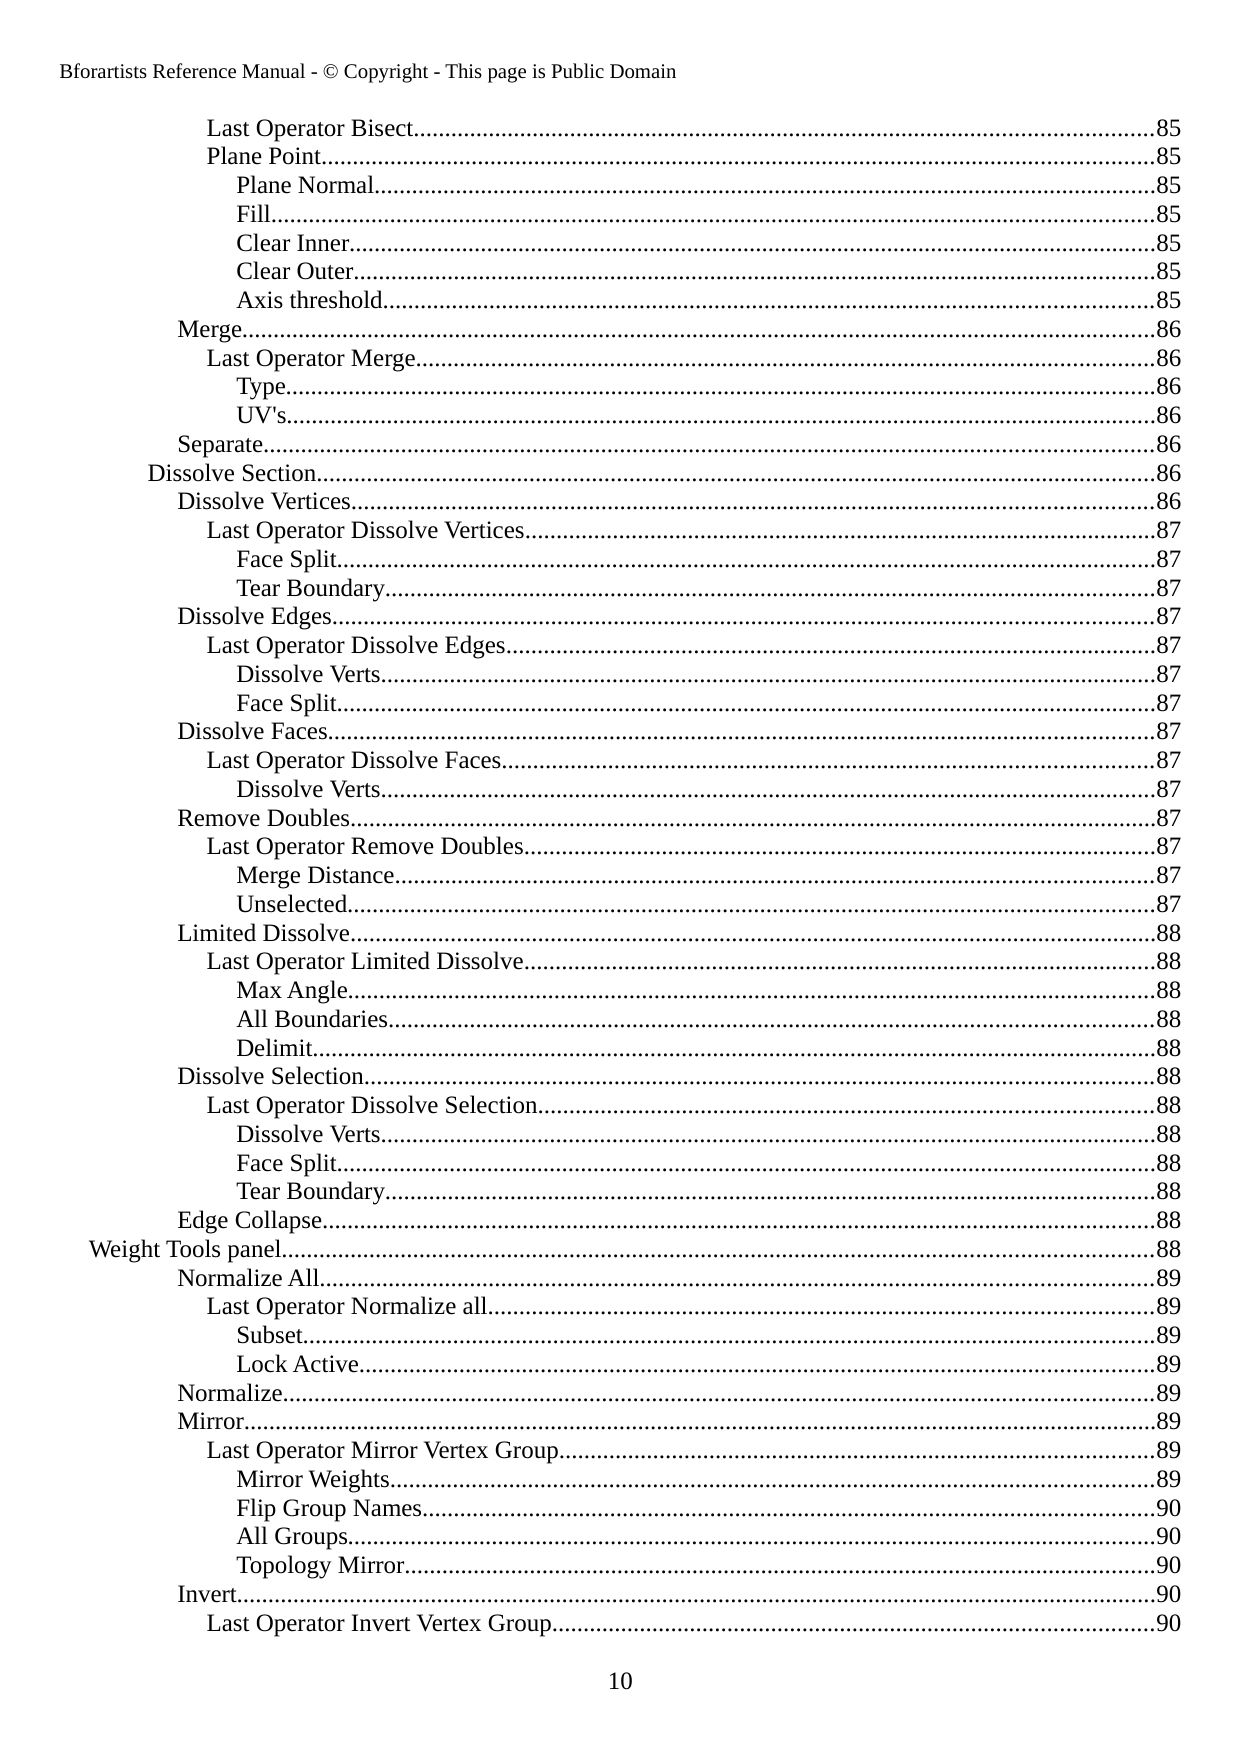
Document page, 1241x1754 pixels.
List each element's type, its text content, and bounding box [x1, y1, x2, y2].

text Tear Boundary 88 [236, 1176, 1181, 1205]
text Face Split 87 [236, 688, 1181, 716]
text Remove Doubles 87 [177, 803, 1181, 831]
text Last Operator Dissolve Edges 87 [206, 630, 1181, 659]
text Clear Outer 85 [236, 256, 1181, 285]
text Dissolve Vertices 86 [177, 486, 1181, 515]
text Last Operator Mirror Vertex Group 89 [206, 1435, 1181, 1464]
text Type 86 [236, 371, 1181, 400]
text Last Operator Limited Dissolve 88 [206, 946, 1181, 975]
text Mirror 89 [177, 1406, 1181, 1435]
text Face Split 87 [236, 544, 1181, 573]
text Merge 86 [177, 314, 1181, 343]
text Last Operator Invert Vertex Group 90 [206, 1608, 1181, 1636]
text Last Operator Dissolve Faces 87 [206, 745, 1181, 774]
text Mirror Weights 89 [236, 1464, 1181, 1493]
text Limited Dissolve 88 [177, 918, 1181, 946]
text Topology Mirror 90 [236, 1550, 1181, 1579]
text Invert 90 [177, 1579, 1181, 1608]
text Dissolve Verts 88 [236, 1119, 1181, 1148]
text Edge Collapse 88 [177, 1205, 1181, 1234]
text Normalize 89 [177, 1378, 1181, 1406]
text Lock Active 89 [236, 1349, 1181, 1378]
text Normalize All 89 [177, 1263, 1181, 1291]
text Last Operator Bisect 85 [206, 113, 1181, 141]
text Clear Inner 85 [236, 228, 1181, 256]
text Subset 89 [236, 1320, 1181, 1349]
text Face Split 88 [236, 1148, 1181, 1176]
text Plane Normal 85 [236, 170, 1181, 199]
text Dissolve Section 86 [147, 458, 1181, 486]
text Delimit 88 [236, 1033, 1181, 1061]
text Flip Group Names 90 [236, 1493, 1181, 1521]
text Max Angle 88 [236, 975, 1181, 1004]
text Separate 86 [177, 429, 1181, 458]
text All Boundaries 88 [236, 1004, 1181, 1033]
text Last Operator Dissolve Selection 88 [206, 1090, 1181, 1119]
text Tear Boundary 87 [236, 573, 1181, 601]
text Plane Point 85 [206, 141, 1181, 170]
text Fill 85 [236, 199, 1181, 228]
text Unselected 87 [236, 889, 1181, 918]
text Merge Distance 87 [236, 860, 1181, 889]
text Last Operator Dissolve Vertices 87 [206, 515, 1181, 544]
text Dissolve Verts 87 [236, 659, 1181, 688]
text Dissolve Faces 87 [177, 716, 1181, 745]
text Last Operator Merge 86 [206, 343, 1181, 371]
text Axis threshold 85 [236, 285, 1181, 314]
text Last Operator Normalize all 89 [206, 1291, 1181, 1320]
text Dissolve Verts 87 [236, 774, 1181, 803]
text Dissolve Selection 88 [177, 1061, 1181, 1090]
text Weight Tools panel 88 [88, 1234, 1181, 1263]
text Last Operator Remove Doubles 87 [206, 831, 1181, 860]
text All Groups 90 [236, 1521, 1181, 1550]
text Dissolve Edges 87 [177, 601, 1181, 630]
text UV's 86 [236, 400, 1181, 429]
